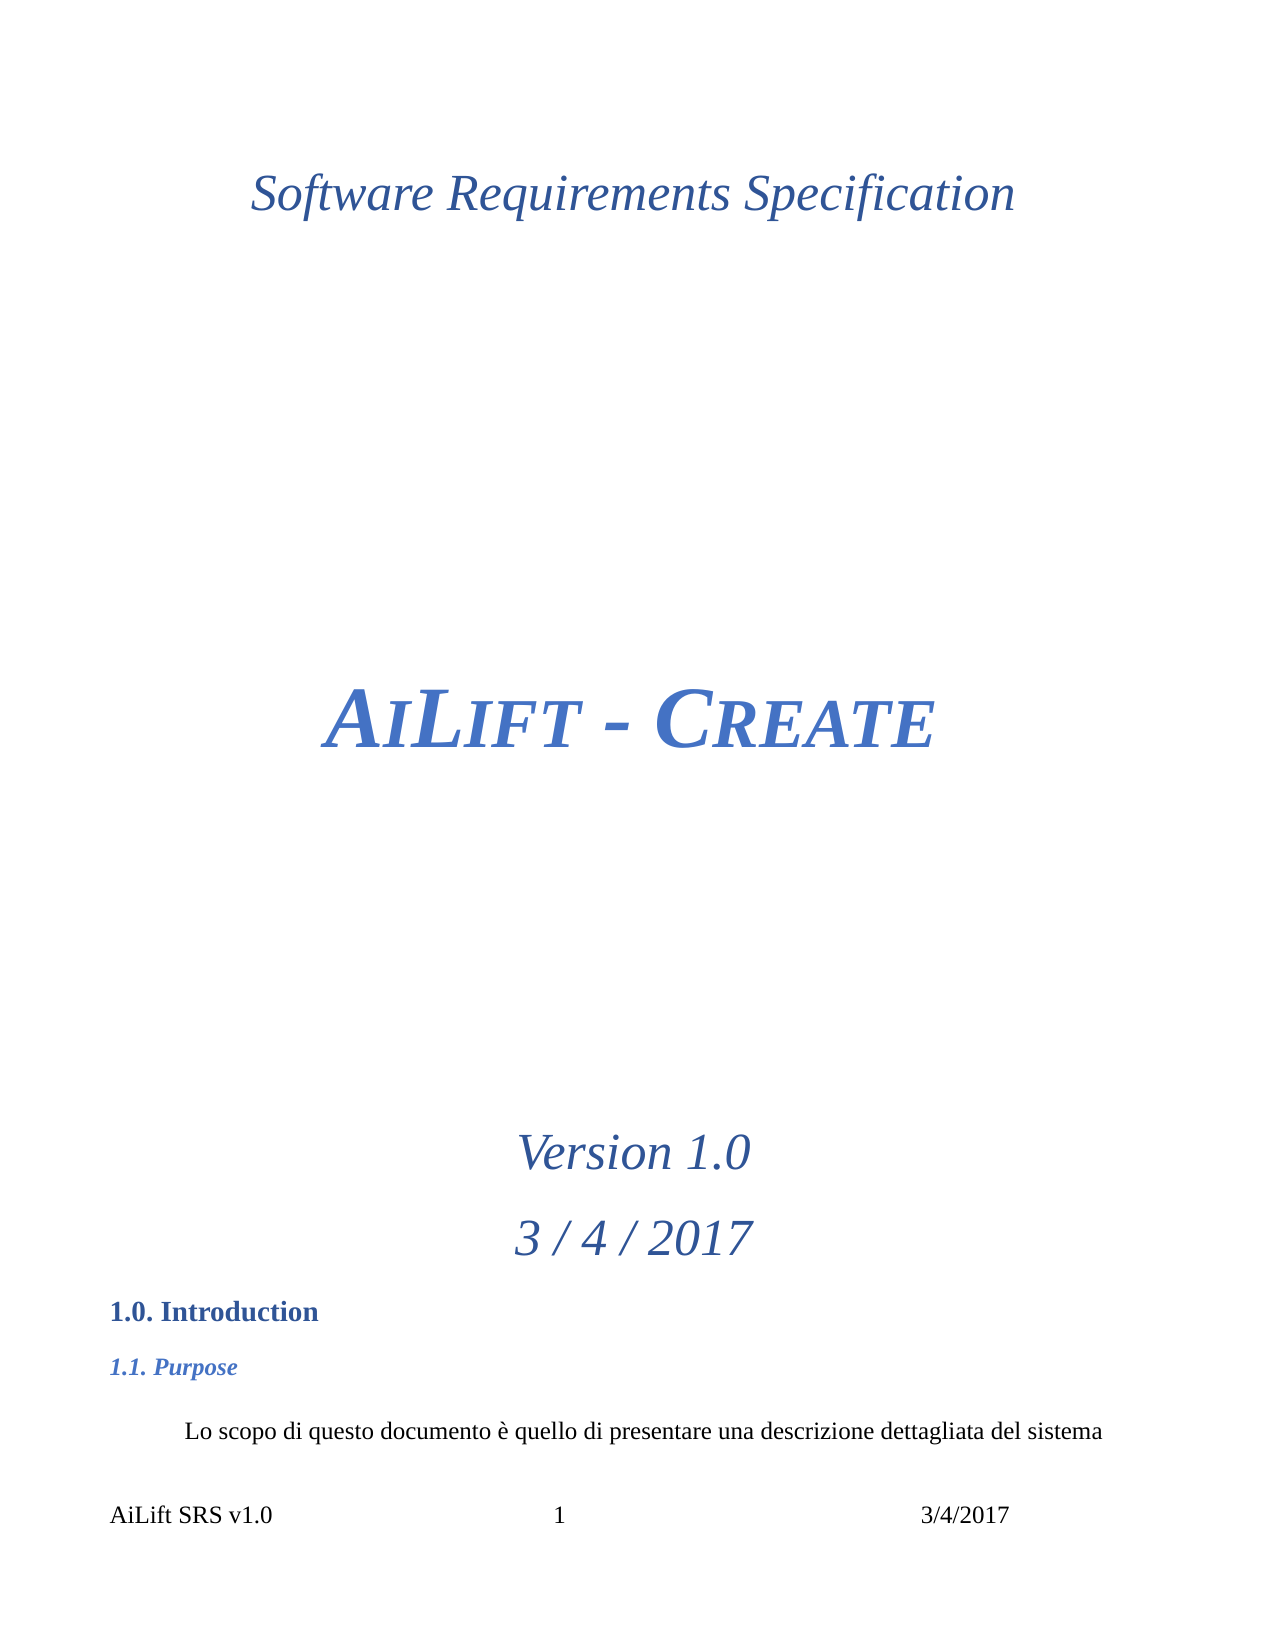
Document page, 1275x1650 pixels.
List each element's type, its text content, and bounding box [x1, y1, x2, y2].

text 3 / 4 / 2017 [109, 1207, 1162, 1267]
subtitle 1.0. Introduction [109, 1294, 1162, 1327]
text Version 1.0 [109, 1121, 1162, 1181]
subtitle 1.1. Purpose [109, 1352, 1162, 1381]
text Software Requirements Specification [109, 161, 1162, 221]
text AiLift - Create [109, 666, 1162, 766]
text Lo scopo di questo documento è quello di presentare una descrizione dettagliata del sistema [109, 1416, 1162, 1445]
